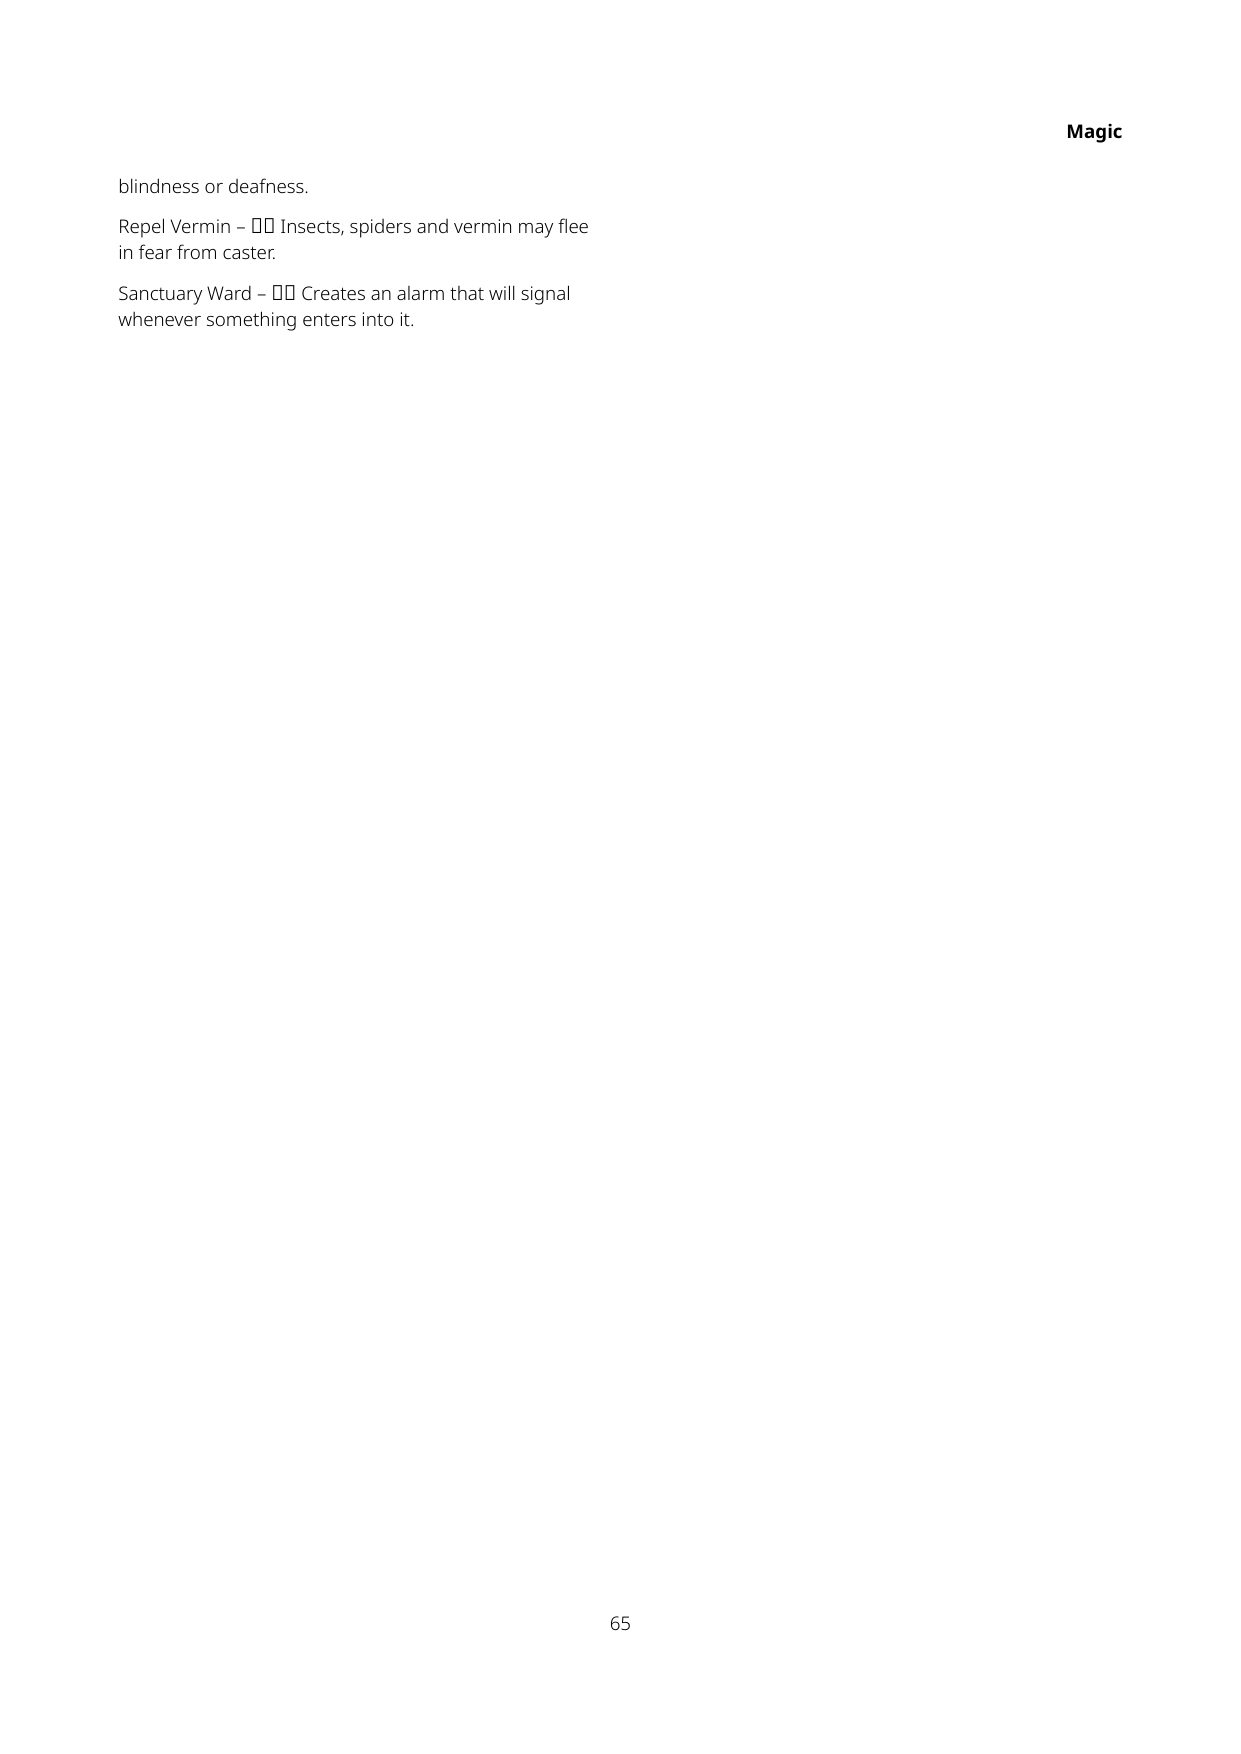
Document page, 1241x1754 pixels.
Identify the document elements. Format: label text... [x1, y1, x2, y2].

text Sanctuary Ward –  Creates an alarm that will signal whenever something enters into it. [118, 278, 605, 332]
text blindness or deafness. [118, 173, 605, 199]
text Repel Vermin –  Insects, spiders and vermin may flee in fear from caster. [118, 211, 605, 265]
